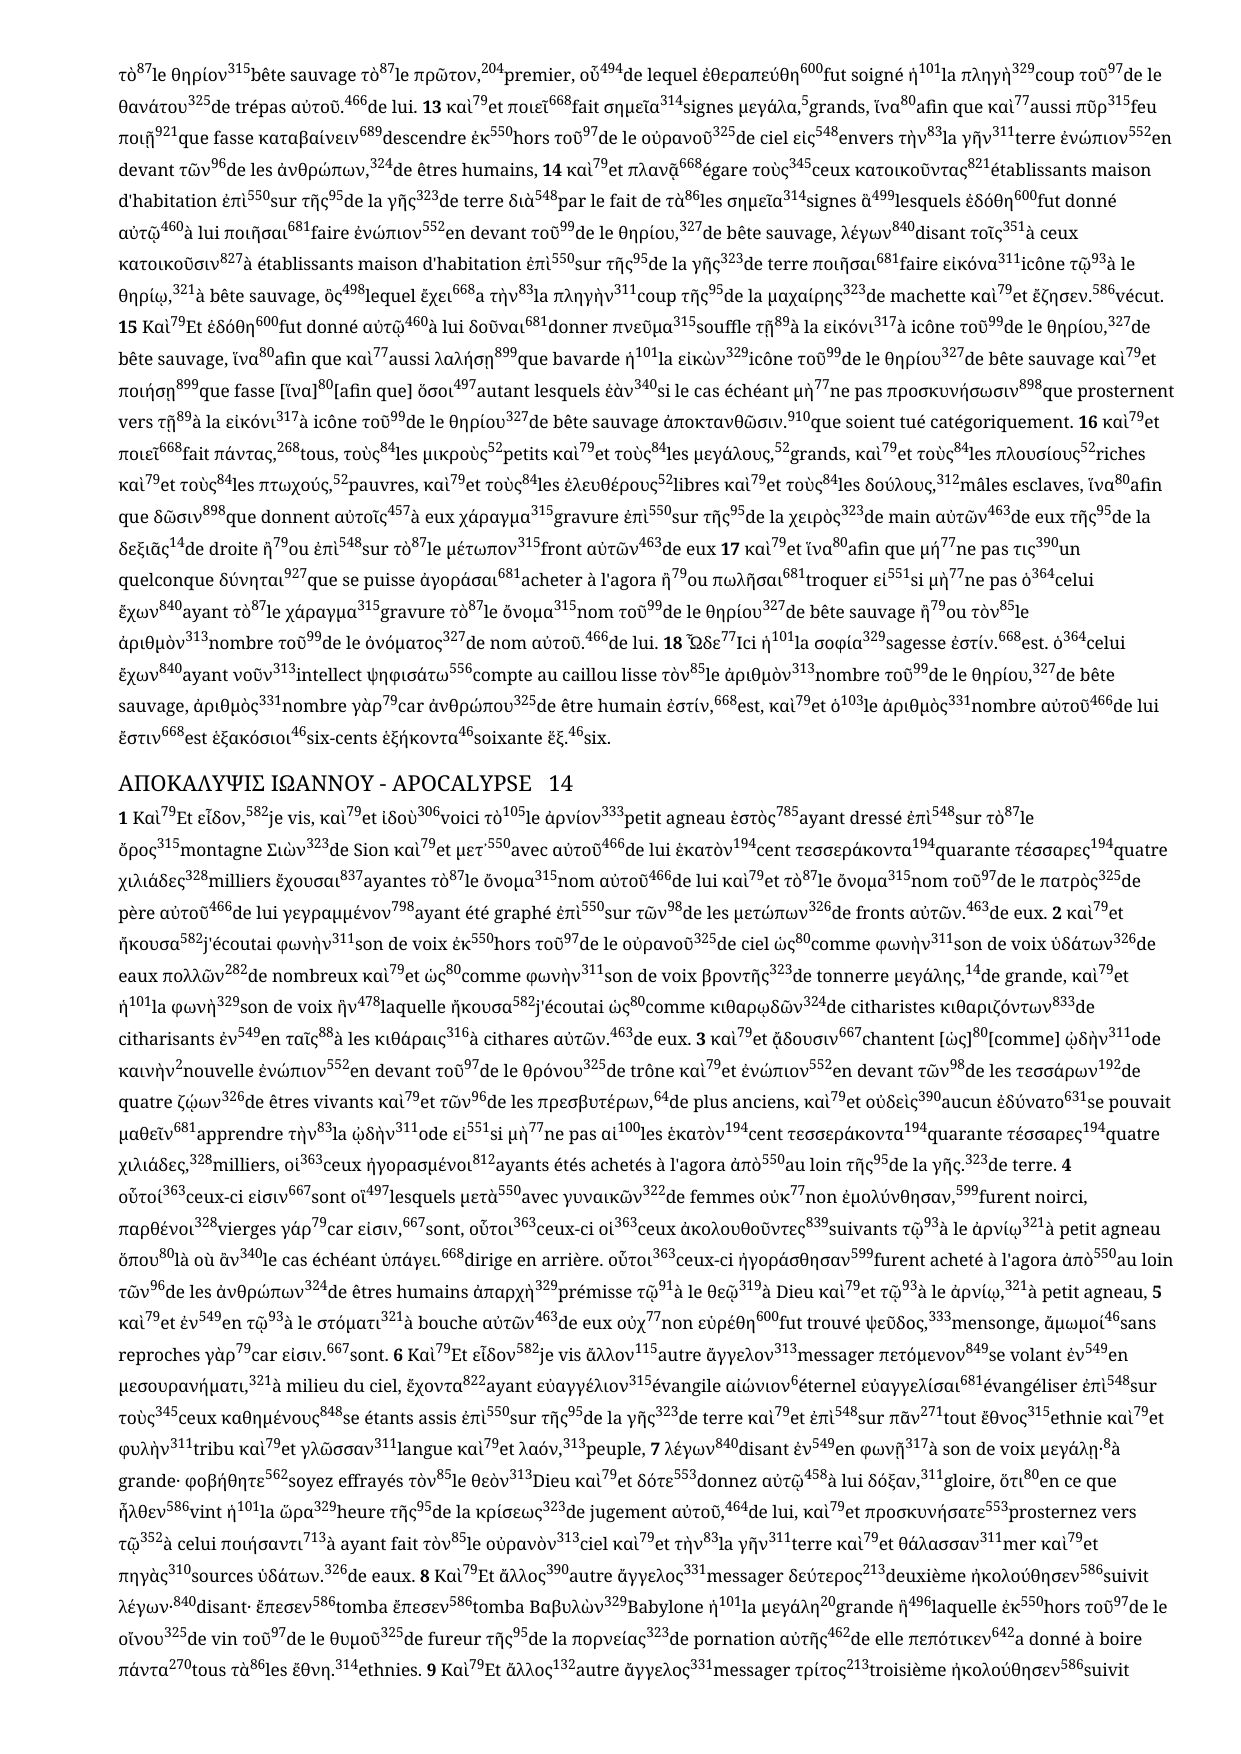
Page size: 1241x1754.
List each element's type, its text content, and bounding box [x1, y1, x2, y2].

text 1 Καὶ79Et εἶδον,582je vis, καὶ79et ἰδοὺ306voici τὸ105le ἀρνίον333petit agneau ἑστὸς785ayant dressé ἐπὶ548sur τὸ87le ὄρος315montagne Σιὼν323de Sion καὶ79et μετ᾽550avec αὐτοῦ466de lui ἑκατὸν194cent τεσσεράκοντα194quarante τέσσαρες194quatre χιλιάδες328milliers ἔχουσαι837ayantes τὸ87le ὄνομα315nom αὐτοῦ466de lui καὶ79et τὸ87le ὄνομα315nom τοῦ97de le πατρὸς325de père αὐτοῦ466de lui γεγραμμένον798ayant été graphé ἐπὶ550sur τῶν98de les μετώπων326de fronts αὐτῶν.463de eux. 2 καὶ79et ἤκουσα582j'écoutai φωνὴν311son de voix ἐκ550hors τοῦ97de le οὐρανοῦ325de ciel ὡς80comme φωνὴν311son de voix ὑδάτων326de eaux πολλῶν282de nombreux καὶ79et ὡς80comme φωνὴν311son de voix βροντῆς323de tonnerre μεγάλης,14de grande, καὶ79et ἡ101la φωνὴ329son de voix ἣν478laquelle ἤκουσα582j'écoutai ὡς80comme κιθαρῳδῶν324de citharistes κιθαριζόντων833de citharisants ἐν549en ταῖς88à les κιθάραις316à cithares αὐτῶν.463de eux. 3 καὶ79et ᾄδουσιν667chantent [ὡς]80[comme] ᾠδὴν311ode καινὴν2nouvelle ἐνώπιον552en devant τοῦ97de le θρόνου325de trône καὶ79et ἐνώπιον552en devant τῶν98de les τεσσάρων192de quatre ζῴων326de êtres vivants καὶ79et τῶν96de les πρεσβυτέρων,64de plus anciens, καὶ79et οὐδεὶς390aucun ἐδύνατο631se pouvait μαθεῖν681apprendre τὴν83la ᾠδὴν311ode εἰ551si μὴ77ne pas αἱ100les ἑκατὸν194cent τεσσεράκοντα194quarante τέσσαρες194quatre χιλιάδες,328milliers, οἱ363ceux ἠγορασμένοι812ayants étés achetés à l'agora ἀπὸ550au loin τῆς95de la γῆς.323de terre. 4 οὗτοί363ceux-ci εἰσιν667sont οἳ497lesquels μετὰ550avec γυναικῶν322de femmes οὐκ77non ἐμολύνθησαν,599furent noirci, παρθένοι328vierges γάρ79car εἰσιν,667sont, οὗτοι363ceux-ci οἱ363ceux ἀκολουθοῦντες839suivants τῷ93à le ἀρνίῳ321à petit agneau ὅπου80là où ἂν340le cas échéant ὑπάγει.668dirige en arrière. οὗτοι363ceux-ci ἠγοράσθησαν599furent acheté à l'agora ἀπὸ550au loin τῶν96de les ἀνθρώπων324de êtres humains ἀπαρχὴ329prémisse τῷ91à le θεῷ319à Dieu καὶ79et τῷ93à le ἀρνίῳ,321à petit agneau, 5 καὶ79et ἐν549en τῷ93à le στόματι321à bouche αὐτῶν463de eux οὐχ77non εὑρέθη600fut trouvé ψεῦδος,333mensonge, ἄμωμοί46sans reproches γὰρ79car εἰσιν.667sont. 6 Καὶ79Et εἶδον582je vis ἄλλον115autre ἄγγελον313messager πετόμενον849se volant ἐν549en μεσουρανήματι,321à milieu du ciel, ἔχοντα822ayant εὐαγγέλιον315évangile αἰώνιον6éternel εὐαγγελίσαι681évangéliser ἐπὶ548sur τοὺς345ceux καθημένους848se étants assis ἐπὶ550sur τῆς95de la γῆς323de terre καὶ79et ἐπὶ548sur πᾶν271tout ἔθνος315ethnie καὶ79et φυλὴν311tribu καὶ79et γλῶσσαν311langue καὶ79et λαόν,313peuple, 7 λέγων840disant ἐν549en φωνῇ317à son de voix μεγάλῃ·8à grande· φοβήθητε562soyez effrayés τὸν85le θεὸν313Dieu καὶ79et δότε553donnez αὐτῷ458à lui δόξαν,311gloire, ὅτι80en ce que ἦλθεν586vint ἡ101la ὥρα329heure τῆς95de la κρίσεως323de jugement αὐτοῦ,464de lui, καὶ79et προσκυνήσατε553prosternez vers τῷ352à celui ποιήσαντι713à ayant fait τὸν85le οὐρανὸν313ciel καὶ79et τὴν83la γῆν311terre καὶ79et θάλασσαν311mer καὶ79et πηγὰς310sources ὑδάτων.326de eaux. 8 Καὶ79Et ἄλλος390autre ἄγγελος331messager δεύτερος213deuxième ἠκολούθησεν586suivit λέγων·840disant· ἔπεσεν586tomba ἔπεσεν586tomba Βαβυλὼν329Babylone ἡ101la μεγάλη20grande ἣ496laquelle ἐκ550hors τοῦ97de le οἴνου325de vin τοῦ97de le θυμοῦ325de fureur τῆς95de la πορνείας323de pornation αὐτῆς462de elle πεπότικεν642a donné à boire πάντα270tous τὰ86les ἔθνη.314ethnies. 9 Καὶ79Et ἄλλος132autre ἄγγελος331messager τρίτος213troisième ἠκολούθησεν586suivit αὐτοῖς457à eux λέγων840disant ἐν549en φωνῇ317à son de voix μεγάλῃ·8à grande· εἴ80si τις390un quelconque προσκυνεῖ668prosterne vers τὸ87le θηρίον315bête sauvage καὶ79et τὴν83la εἰκόνα311icône αὐτοῦ466de lui καὶ79et λαμβάνει668prend χάραγμα315gravure ἐπὶ550sur τοῦ99de le μετώπου327de front αὐτοῦ464de lui ἢ79ou ἐπὶ548sur τὴν83la χεῖρα311main αὐτοῦ,464de lui, 10 καὶ77aussi αὐτὸς469lui πίεται612se boira ἐκ550hors τοῦ97de le οἴνου325de vin τοῦ97de le θυμοῦ325de fureur τοῦ97de le θεοῦ325de Dieu τοῦ358de celui κεκερασμένου807de ayant été mélangé ἀκράτου65de sans mélange ἐν549en τῷ93à le ποτηρίῳ321à récipient à boire τῆς95de la ὀργῆς323de colère αὐτοῦ464de lui καὶ79et βασανισθήσεται619sera torturé ἐν549en πυρὶ321à feu καὶ79et θείῳ321à soufre ἐνώπιον552en devant ἀγγέλων324de messagers ἁγίων15de saints καὶ79et ἐνώπιον552en devant τοῦ99de le ἀρνίου.327de petit agneau. 11 καὶ79et ὁ103le καπνὸς331fumée τοῦ97de le βασανισμοῦ325de tourment αὐτῶν463de eux εἰς548envers αἰῶνας312ères αἰώνων324de ères ἀναβαίνει,668monte, καὶ79et οὐκ77non ἔχουσιν667ont ἀνάπαυσιν311pause de bas en haut ἡμέρας323de journée καὶ79et νυκτὸς323de nuit οἱ363ceux προσκυνοῦντες839prosternants vers τὸ87le θηρίον315bête sauvage καὶ79et τὴν83la εἰκόνα311icône αὐτοῦ466de lui καὶ79et εἴ80si τις390un quelconque λαμβάνει668prend τὸ87le χάραγμα315gravure τοῦ99de le ὀνόματος327de nom αὐτοῦ.466de lui. 12 Ὧδε77Ici ἡ101la ὑπομονὴ329résistance τῶν96de les ἁγίων64de saints ἐστίν,668est, οἱ363ceux τηροῦντες839gardants τὰς82les ἐντολὰς310commandements τοῦ97de le θεοῦ325de Dieu καὶ79et τὴν83la πίστιν311croyance Ἰησοῦ.325de Iésous. 13 Καὶ79Et ἤκουσα582j'écoutai φωνῆς323de son de voix ἐκ550hors τοῦ97de le οὐρανοῦ325de ciel λεγούσης·832de disante· γράψον·554graphe· μακάριοι46bienheureux οἱ102les νεκροὶ70morts οἱ363ceux ἐν549en κυρίῳ319à Maître ἀποθνῄσκοντες839mourants loin ἀπ᾽547au loin ἄρτι.77à l'instant. ναί,304oui, λέγει668dit τὸ105le πνεῦμα,333souffle, ἵνα80afin que ἀναπαήσονται618seront pausé de bas en haut ἐκ550hors τῶν96de les κόπων324de frappements αὐτῶν,463de eux, τὰ104les γὰρ79car ἔργα332travaux αὐτῶν463de eux ἀκολουθεῖ668suit μετ᾽550avec αὐτῶν.463de eux. 14 Καὶ79Et εἶδον,582je vis, καὶ79et ἰδοὺ306voici νεφέλη329nuée λευκή,20blanche, καὶ79et ἐπὶ548sur τὴν83la νεφέλην311nuée καθήμενον849se étant assis ὅμοιον4semblable υἱὸν313fils ἀνθρώπου,325de être humain, ἔχων840ayant ἐπὶ550sur τῆς95de la κεφαλῆς323de tête αὐτοῦ464de lui στέφανον313couronne χρυσοῦν4d'or καὶ79et ἐν549en τῇ89à la χειρὶ317à main αὐτοῦ464de lui δρέπανον315faucille ὀξύ.6acéré. 15 καὶ79et ἄλλος132autre ἄγγελος331messager ἐξῆλθεν586sortit ἐκ550hors τοῦ97de le ναοῦ325de temple κράζων840croassant ἐν549en φωνῇ317à son de voix μεγάλῃ8à grande τῷ352à celui καθημένῳ855à se étant assis ἐπὶ550sur τῆς95de la νεφέλης·323de nuée· πέμψον554mande τὸ87le δρέπανόν315faucille σου442de toi καὶ79et θέρισον,554moissonne, ὅτι80en ce que ἦλθεν586vint ἡ101la ὥρα329heure θερίσαι,681moissonner, ὅτι80en ce que ἐξηράνθη600fut séché ὁ103le θερισμὸς331moisson τῆς95de la γῆς.323de terre. 16 καὶ79et ἔβαλεν586jeta ὁ364celui καθήμενος867se étant assis ἐπὶ550sur τῆς95de la νεφέλης323de nuée τὸ87le δρέπανον315faucille αὐτοῦ464de lui ἐπὶ548sur τὴν83la γῆν311terre καὶ79et ἐθερίσθη600fut moissonné ἡ101la γῆ.329terre. 17 Καὶ79Et ἄλλος132autre ἄγγελος331messager ἐξῆλθεν586sortit ἐκ550hors τοῦ97de le ναοῦ325de temple τοῦ358de celui ἐν549en τῷ91à le οὐρανῷ319à ciel ἔχων840ayant καὶ77aussi αὐτὸς469lui δρέπανον315faucille ὀξύ.6acéré. 18 καὶ79et ἄλλος132autre ἄγγελος331messager [ἐξῆλθεν]586[sortit] ἐκ550hors τοῦ99de le θυσιαστηρίου327de autel des sacrifices [ὁ]364[celui] ἔχων840ayant ἐξουσίαν311autorité ἐπὶ550sur τοῦ99de le πυρός,327de feu, καὶ79et ἐφώνησεν586sonna de voix φωνῇ317à son de voix μεγάλῃ8à grande τῷ352à celui ἔχοντι828à ayant τὸ87le δρέπανον315faucille τὸ87le ὀξὺ6acéré λέγων·840disant· πέμψον554mande σου442de toi τὸ87le δρέπανον315faucille τὸ87le ὀξὺ6acéré καὶ79et τρύγησον554vendange τοὺς84les βότρυας52grappes τῆς95de la ἀμπέλου323de vigne τῆς95de la γῆς,323de terre, ὅτι80en ce que ἤκμασαν585furent au plus haut point αἱ100les σταφυλαὶ328grappes de raisins αὐτῆς.462de elle. 19 καὶ79et ἔβαλεν586jeta ὁ103le ἄγγελος331messager τὸ87le δρέπανον315faucille αὐτοῦ464de lui εἰς548envers τὴν83la γῆν311terre καὶ79et ἐτρύγησεν586vendangea τὴν83la ἄμπελον311vigne τῆς95de la γῆς323de terre καὶ79et ἔβαλεν586jeta εἰς548envers τὴν83la ληνὸν311pressoir τοῦ97de le θυμοῦ325de fureur τοῦ97de le θεοῦ325de Dieu τὸν85le μέγαν.4grand. 20 καὶ79et ἐπατήθη600fut piétiné ἡ101la ληνὸς329pressoir ἔξωθεν552au dehors τῆς95de la πόλεως323de cité καὶ79et ἐξῆλθεν586sortit αἷμα333sang ἐκ550hors τῆς95de la ληνοῦ323de pressoir ἄχρι552jusqu'à l'extrémité τῶν96de les χαλινῶν324de freins τῶν96de les ἵππων324de chevaux ἀπὸ550au loin σταδίων324de stades χιλίων190de mille ἑξακοσίων.190de six-cents. [118, 802, 1181, 1682]
text 1 Καὶ79Et εἶδον582je vis ἐκ550hors τῆς95de la θαλάσσης323de mer θηρίον315bête sauvage ἀναβαῖνον,824montant, ἔχον824ayant κέρατα314cornes δέκα180dix καὶ79et κεφαλὰς310têtes ἑπτὰ176sept καὶ79et ἐπὶ550sur τῶν98de les κεράτων326de cornes αὐτοῦ466de lui δέκα180dix διαδήματα314diadèmes καὶ79et ἐπὶ548sur τὰς82les κεφαλὰς310têtes αὐτοῦ466de lui ὀνόμα[τα]332noms βλασφημίας.323de blasphème. 2 καὶ79et τὸ105le θηρίον333bête sauvage ὃ482lequel εἶδον582je vis ἦν625était ὅμοιον49semblable παρδάλει317à léopard καὶ79et οἱ102les πόδες330pieds αὐτοῦ466de lui ὡς80comme ἄρκου323de ours καὶ79et τὸ105le στόμα333bouche αὐτοῦ466de lui ὡς80comme στόμα333bouche λέοντος.325de lion. καὶ79et ἔδωκεν586donna αὐτῷ460à lui ὁ103le δράκων331dragon τὴν83la δύναμιν311puissance αὐτοῦ464de lui καὶ79et τὸν85le θρόνον313trône αὐτοῦ464de lui καὶ79et ἐξουσίαν311autorité μεγάλην.2grande. 3 καὶ79et μίαν51une ἐκ550hors τῶν94de les κεφαλῶν322de têtes αὐτοῦ466de lui ὡς80comme ἐσφαγμένην794ayante étée égorgée εἰς548envers θάνατον,313trépas, καὶ79et ἡ101la πληγὴ329coup τοῦ97de le θανάτου325de trépas αὐτοῦ466de lui ἐθεραπεύθη.600fut soigné. Καὶ79Et ἐθαυμάσθη600fut étonné ὅλη285toute entière ἡ101la γῆ329terre ὀπίσω552derrière τοῦ99de le θηρίου327de bête sauvage 4 καὶ79et προσεκύνησαν585prosternèrent vers τῷ91à le δράκοντι,319à dragon, ὅτι80en ce que ἔδωκεν586donna τὴν243la ἐξουσίαν311autorité τῷ93à le θηρίῳ,321à bête sauvage, καὶ79et προσεκύνησαν585prosternèrent vers τῷ93à le θηρίῳ321à bête sauvage λέγοντες·839disants· τίς410quel ὅμοιος47semblable τῷ93à le θηρίῳ321à bête sauvage καὶ79et τίς410quel δύναται674se peut πολεμῆσαι681guerroyer μετ᾽550avec αὐτοῦ;466de lui; 5 Καὶ79Et ἐδόθη600fut donné αὐτῷ460à lui στόμα333bouche λαλοῦν842bavardant μεγάλα54grands καὶ79et βλασφημίας310blasphèmes καὶ79et ἐδόθη600fut donné αὐτῷ460à lui ἐξουσία329autorité ποιῆσαι681faire μῆνας312mois τεσσεράκοντα178quarante [καὶ]79[et] δύο.178deux. 6 καὶ79et ἤνοιξεν586ouvrit τὸ87le στόμα315bouche αὐτοῦ466de lui εἰς548envers βλασφημίας310blasphèmes πρὸς548vers τὸν85le θεὸν313Dieu βλασφημῆσαι681blasphémer τὸ87le ὄνομα315nom αὐτοῦ464de lui καὶ79et τὴν83la σκηνὴν311tente αὐτοῦ,464de lui, τοὺς345ceux ἐν549en τῷ91à le οὐρανῷ319à ciel σκηνοῦντας.821dressants tente. 7 καὶ79et ἐδόθη600fut donné αὐτῷ460à lui ποιῆσαι681faire πόλεμον313guerre μετὰ550avec τῶν96de les ἁγίων64de saints καὶ79et νικῆσαι681vaincre αὐτούς,451eux, καὶ79et ἐδόθη600fut donné αὐτῷ460à lui ἐξουσία329autorité ἐπὶ548sur πᾶσαν267toute φυλὴν311tribu καὶ79et λαὸν313peuple καὶ79et γλῶσσαν311langue καὶ79et ἔθνος.315ethnie. 8 καὶ79et προσκυνήσουσιν605prosterneront vers αὐτὸν452lui πάντες389tous οἱ363ceux κατοικοῦντες839établissants maison d'habitation ἐπὶ550sur τῆς95de la γῆς,323de terre, ὧν491de lesquels οὐ77non γέγραπται654a été graphé τὸ105le ὄνομα333nom αὐτοῦ464de lui ἐν549en τῷ93à le βιβλίῳ321à papier de bible τῆς95de la ζωῆς323de vie τοῦ99de le ἀρνίου327de petit agneau τοῦ360de ce ἐσφαγμένου809de ayant été égorgé ἀπὸ550au loin καταβολῆς323de fondation κόσμου.325de monde. 9 Εἴ80Si τις390un quelconque ἔχει668a οὖς315oreille ἀκουσάτω.556écoute. 10 εἴ80si τις390un quelconque εἰς548envers αἰχμαλωσίαν,311captivité, εἰς548envers αἰχμαλωσίαν311captivité ὑπάγει·668dirige en arrière· εἴ80si τις390un quelconque ἐν549en μαχαίρῃ317à machette ἀποκτενεῖ606tuera catégoriquement δεῖ668attache de lien αὐτὸν452lui ἐν549en μαχαίρῃ317à machette ἀποκτανθῆναι.683être tué catégoriquement. Ὧδέ77Ici ἐστιν668est ἡ101la ὑπομονὴ329résistance καὶ79et ἡ101la πίστις329croyance τῶν96de les ἁγίων.64de saints. 11 Καὶ79Et εἶδον582je vis ἄλλο117autre θηρίον315bête sauvage ἀναβαῖνον824montant ἐκ550hors τῆς95de la γῆς,323de terre, καὶ79et εἶχεν625avait κέρατα314cornes δύο180deux ὅμοια5semblables ἀρνίῳ321à petit agneau καὶ79et ἐλάλει625bavardait ὡς80comme δράκων.331dragon. 12 καὶ79et τὴν83la ἐξουσίαν311autorité τοῦ99de le πρώτου211de premier θηρίου327de bête sauvage πᾶσαν267toute ποιεῖ668fait ἐνώπιον552en devant αὐτοῦ,466de lui, καὶ79et ποιεῖ668fait τὴν83la γῆν311terre καὶ79et τοὺς345ceux ἐν549en αὐτῇ456à elle κατοικοῦντας821établissants maison d'habitation ἵνα80afin que προσκυνήσουσιν605prosterneront vers τὸ87le θηρίον315bête sauvage τὸ87le πρῶτον,204premier, οὗ494de lequel ἐθεραπεύθη600fut soigné ἡ101la πληγὴ329coup τοῦ97de le θανάτου325de trépas αὐτοῦ.466de lui. 13 καὶ79et ποιεῖ668fait σημεῖα314signes μεγάλα,5grands, ἵνα80afin que καὶ77aussi πῦρ315feu ποιῇ921que fasse καταβαίνειν689descendre ἐκ550hors τοῦ97de le οὐρανοῦ325de ciel εἰς548envers τὴν83la γῆν311terre ἐνώπιον552en devant τῶν96de les ἀνθρώπων,324de êtres humains, 14 καὶ79et πλανᾷ668égare τοὺς345ceux κατοικοῦντας821établissants maison d'habitation ἐπὶ550sur τῆς95de la γῆς323de terre διὰ548par le fait de τὰ86les σημεῖα314signes ἃ499lesquels ἐδόθη600fut donné αὐτῷ460à lui ποιῆσαι681faire ἐνώπιον552en devant τοῦ99de le θηρίου,327de bête sauvage, λέγων840disant τοῖς351à ceux κατοικοῦσιν827à établissants maison d'habitation ἐπὶ550sur τῆς95de la γῆς323de terre ποιῆσαι681faire εἰκόνα311icône τῷ93à le θηρίῳ,321à bête sauvage, ὃς498lequel ἔχει668a τὴν83la πληγὴν311coup τῆς95de la μαχαίρης323de machette καὶ79et ἔζησεν.586vécut. 15 Καὶ79Et ἐδόθη600fut donné αὐτῷ460à lui δοῦναι681donner πνεῦμα315souffle τῇ89à la εἰκόνι317à icône τοῦ99de le θηρίου,327de bête sauvage, ἵνα80afin que καὶ77aussi λαλήσῃ899que bavarde ἡ101la εἰκὼν329icône τοῦ99de le θηρίου327de bête sauvage καὶ79et ποιήσῃ899que fasse [ἵνα]80[afin que] ὅσοι497autant lesquels ἐὰν340si le cas échéant μὴ77ne pas προσκυνήσωσιν898que prosternent vers τῇ89à la εἰκόνι317à icône τοῦ99de le θηρίου327de bête sauvage ἀποκτανθῶσιν.910que soient tué catégoriquement. 16 καὶ79et ποιεῖ668fait πάντας,268tous, τοὺς84les μικροὺς52petits καὶ79et τοὺς84les μεγάλους,52grands, καὶ79et τοὺς84les πλουσίους52riches καὶ79et τοὺς84les πτωχούς,52pauvres, καὶ79et τοὺς84les ἐλευθέρους52libres καὶ79et τοὺς84les δούλους,312mâles esclaves, ἵνα80afin que δῶσιν898que donnent αὐτοῖς457à eux χάραγμα315gravure ἐπὶ550sur τῆς95de la χειρὸς323de main αὐτῶν463de eux τῆς95de la δεξιᾶς14de droite ἢ79ou ἐπὶ548sur τὸ87le μέτωπον315front αὐτῶν463de eux 17 καὶ79et ἵνα80afin que μή77ne pas τις390un quelconque δύνηται927que se puisse ἀγοράσαι681acheter à l'agora ἢ79ou πωλῆσαι681troquer εἰ551si μὴ77ne pas ὁ364celui ἔχων840ayant τὸ87le χάραγμα315gravure τὸ87le ὄνομα315nom τοῦ99de le θηρίου327de bête sauvage ἢ79ou τὸν85le ἀριθμὸν313nombre τοῦ99de le ὀνόματος327de nom αὐτοῦ.466de lui. 18 Ὧδε77Ici ἡ101la σοφία329sagesse ἐστίν.668est. ὁ364celui ἔχων840ayant νοῦν313intellect ψηφισάτω556compte au caillou lisse τὸν85le ἀριθμὸν313nombre τοῦ99de le θηρίου,327de bête sauvage, ἀριθμὸς331nombre γὰρ79car ἀνθρώπου325de être humain ἐστίν,668est, καὶ79et ὁ103le ἀριθμὸς331nombre αὐτοῦ466de lui ἔστιν668est ἑξακόσιοι46six-cents ἑξήκοντα46soixante ἕξ.46six. [118, 59, 1181, 749]
text ΑΠΟΚΑΛΥΨΙΣ ΙΩΑΝΝΟΥ - APOCALYPSE 14 [118, 768, 1181, 798]
